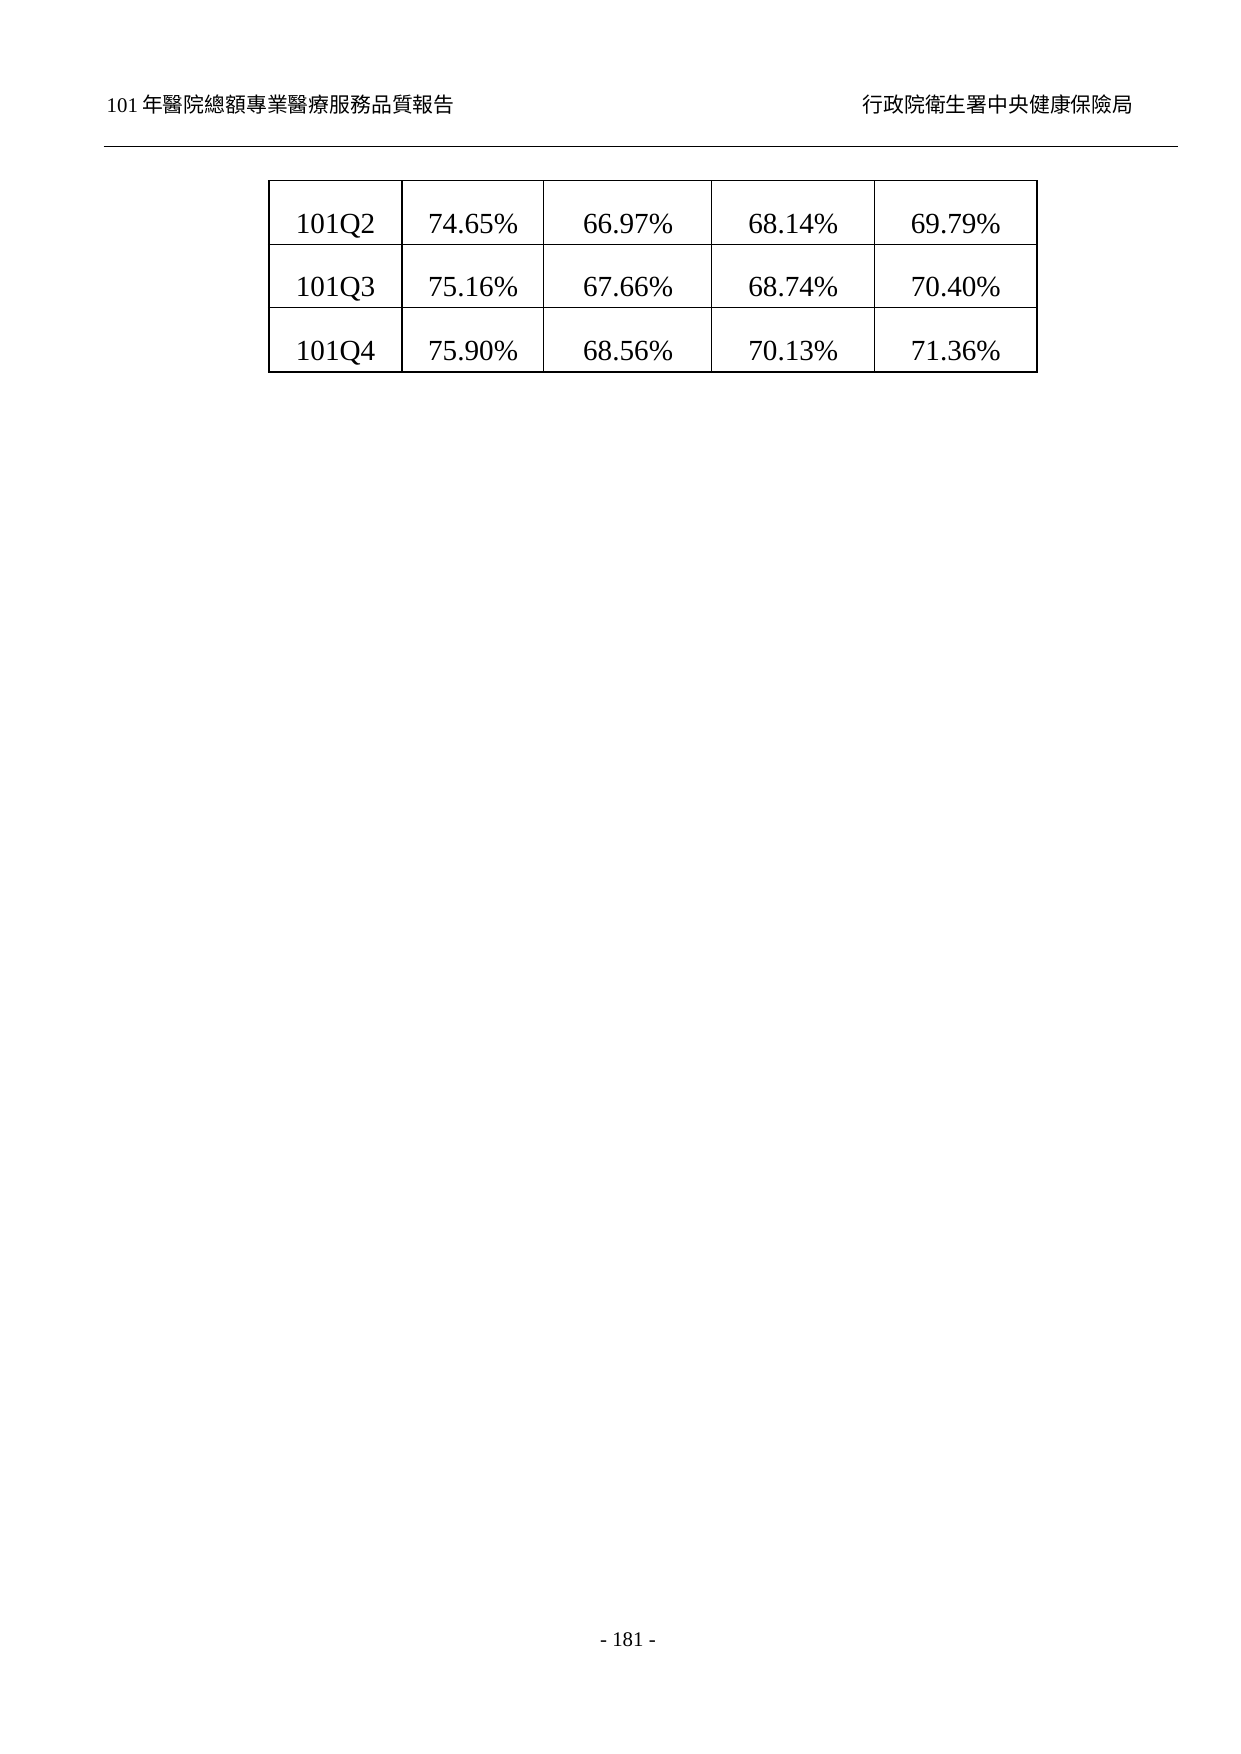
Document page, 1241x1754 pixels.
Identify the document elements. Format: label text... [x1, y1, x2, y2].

table_cell 68.74% [712, 245, 874, 307]
table_cell 70.13% [712, 308, 874, 371]
table_cell 71.36% [875, 308, 1036, 371]
table_cell 101Q2 [270, 181, 401, 244]
table_cell 101Q4 [270, 308, 401, 371]
table_cell 69.79% [875, 181, 1036, 244]
table_cell 101Q3 [270, 245, 401, 307]
table_cell 70.40% [875, 245, 1036, 307]
table_cell 74.65% [403, 181, 543, 244]
table_cell 68.14% [712, 181, 874, 244]
table_cell 67.66% [544, 245, 711, 307]
table_cell 66.97% [544, 181, 711, 244]
table_cell 75.90% [403, 308, 543, 371]
table_cell 68.56% [544, 308, 711, 371]
table_cell 75.16% [403, 245, 543, 307]
